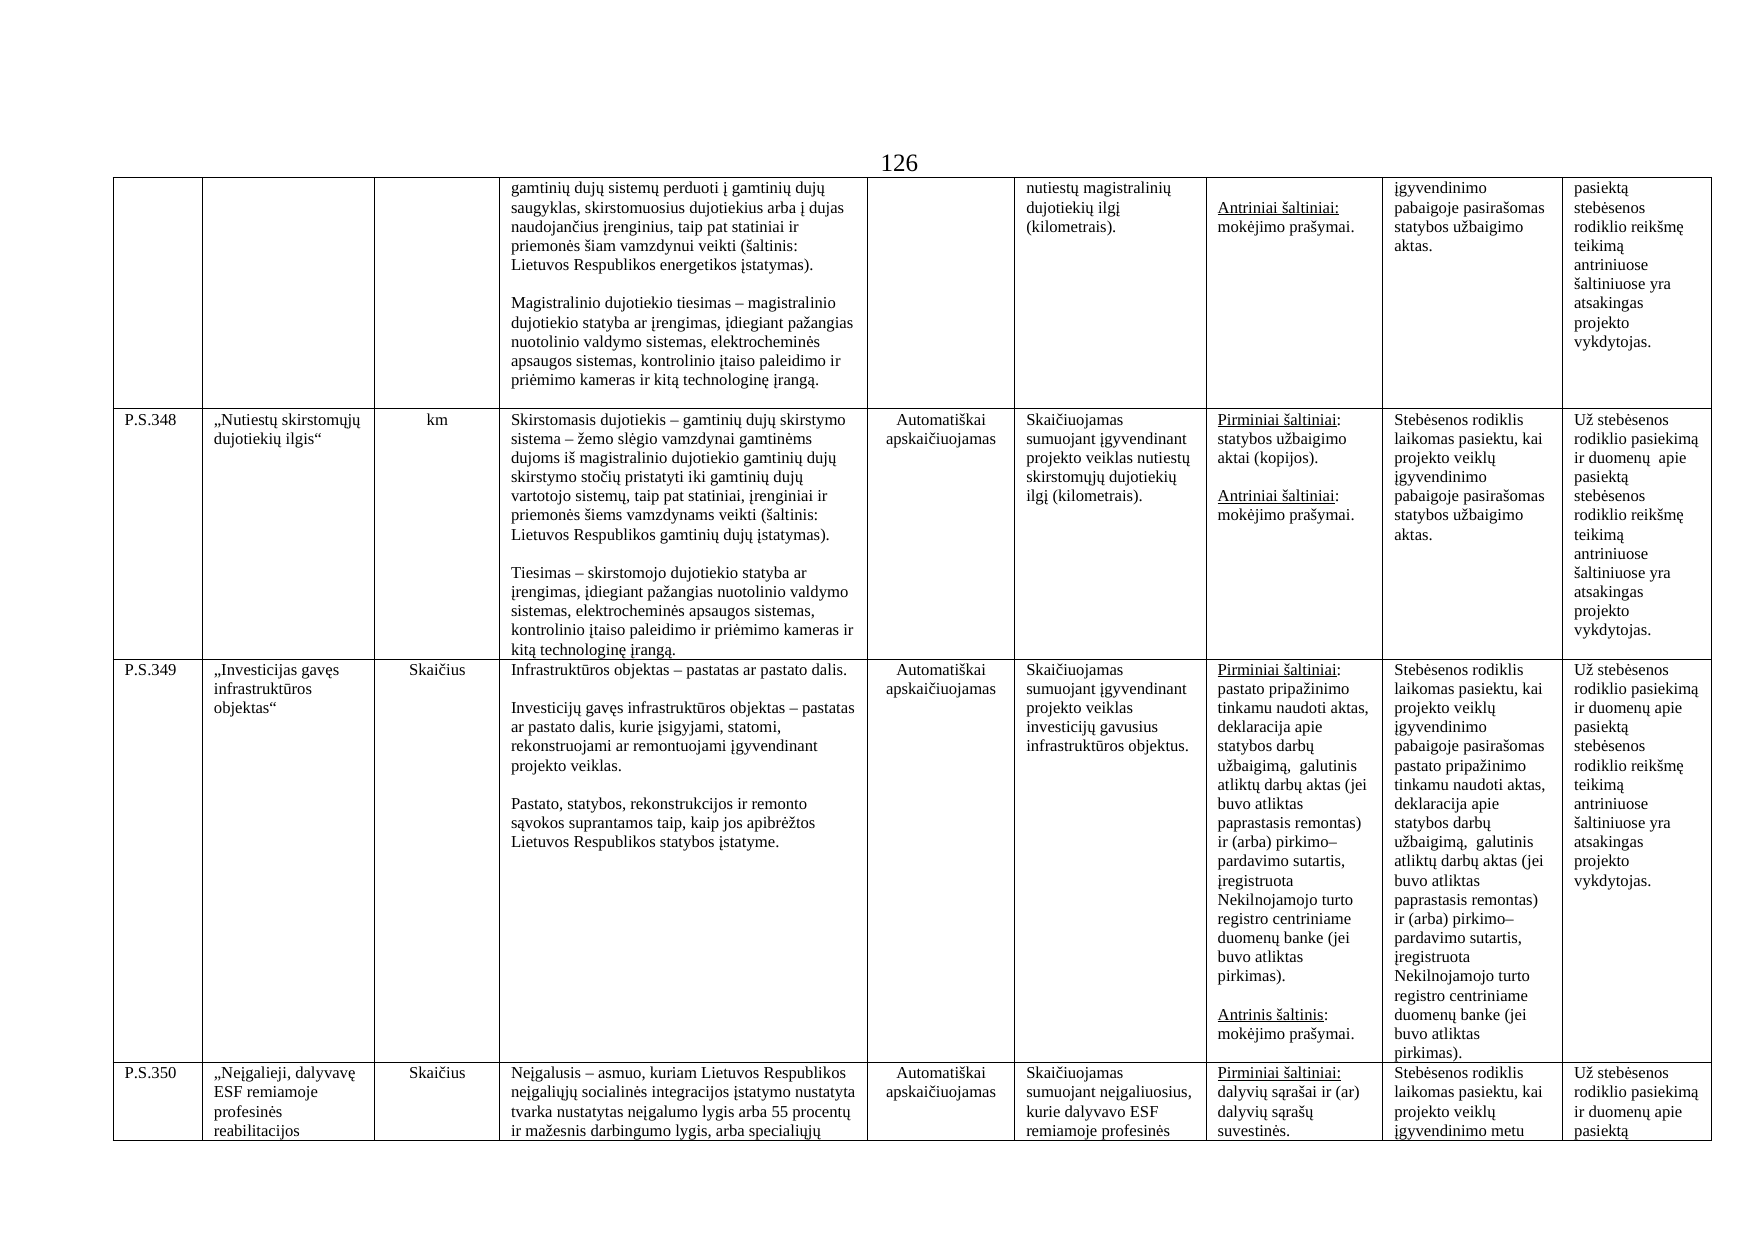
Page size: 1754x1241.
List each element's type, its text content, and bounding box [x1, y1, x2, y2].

table_cell gamtinių dujų sistemų perduoti į gamtinių dujų saugyklas, skirstomuosius dujotiekius arba į dujas naudojančius įrenginius, taip pat statiniai ir priemonės šiam vamzdynui veikti (šaltinis: Lietuvos Respublikos energetikos įstatymas). Magistralinio dujotiekio tiesimas – magistralinio dujotiekio statyba ar įrengimas, įdiegiant pažangias nuotolinio valdymo sistemas, elektrocheminės apsaugos sistemas, kontrolinio įtaiso paleidimo ir priėmimo kameras ir kitą technologinę įrangą. [500, 178, 867, 408]
table_cell Skaičius [375, 660, 499, 1062]
table_cell Skaičius [375, 1063, 499, 1140]
table_cell Pirminiai šaltiniai: statybos užbaigimo aktai (kopijos). Antriniai šaltiniai: mokėjimo prašymai. [1207, 409, 1382, 658]
table_cell [114, 178, 202, 408]
table_cell [203, 178, 374, 408]
table_cell Automatiškai apskaičiuojamas [868, 660, 1014, 1062]
table_cell nutiestų magistralinių dujotiekių ilgį (kilometrais). [1015, 178, 1206, 408]
table_cell pasiektą stebėsenos rodiklio reikšmę teikimą antriniuose šaltiniuose yra atsakingas projekto vykdytojas. [1563, 178, 1711, 408]
table_cell Stebėsenos rodiklis laikomas pasiektu, kai projekto veiklų įgyvendinimo pabaigoje pasirašomas statybos užbaigimo aktas. [1383, 409, 1562, 658]
table_cell Už stebėsenos rodiklio pasiekimą ir duomenų apie pasiektą stebėsenos rodiklio reikšmę teikimą antriniuose šaltiniuose yra atsakingas projekto vykdytojas. [1563, 409, 1711, 658]
table_cell P.S.350 [114, 1063, 202, 1140]
table_cell P.S.349 [114, 660, 202, 1062]
table_cell „Nutiestų skirstomųjų dujotiekių ilgis“ [203, 409, 374, 658]
table_cell Skirstomasis dujotiekis – gamtinių dujų skirstymo sistema – žemo slėgio vamzdynai gamtinėms dujoms iš magistralinio dujotiekio gamtinių dujų skirstymo stočių pristatyti iki gamtinių dujų vartotojo sistemų, taip pat statiniai, įrenginiai ir priemonės šiems vamzdynams veikti (šaltinis: Lietuvos Respublikos gamtinių dujų įstatymas). Tiesimas – skirstomojo dujotiekio statyba ar įrengimas, įdiegiant pažangias nuotolinio valdymo sistemas, elektrocheminės apsaugos sistemas, kontrolinio įtaiso paleidimo ir priėmimo kameras ir kitą technologinę įrangą. [500, 409, 867, 658]
table_cell „Investicijas gavęs infrastruktūros objektas“ [203, 660, 374, 1062]
table_cell Skaičiuojamas sumuojant neįgaliuosius, kurie dalyvavo ESF remiamoje profesinės [1015, 1063, 1206, 1140]
table_cell Stebėsenos rodiklis laikomas pasiektu, kai projekto veiklų įgyvendinimo pabaigoje pasirašomas pastato pripažinimo tinkamu naudoti aktas, deklaracija apie statybos darbų užbaigimą, galutinis atliktų darbų aktas (jei buvo atliktas paprastasis remontas) ir (arba) pirkimo–pardavimo sutartis, įregistruota Nekilnojamojo turto registro centriniame duomenų banke (jei buvo atliktas pirkimas). [1383, 660, 1562, 1062]
table_cell Antriniai šaltiniai: mokėjimo prašymai. [1207, 178, 1382, 408]
table_cell Už stebėsenos rodiklio pasiekimą ir duomenų apie pasiektą [1563, 1063, 1711, 1140]
table_cell [375, 178, 499, 408]
table_cell Už stebėsenos rodiklio pasiekimą ir duomenų apie pasiektą stebėsenos rodiklio reikšmę teikimą antriniuose šaltiniuose yra atsakingas projekto vykdytojas. [1563, 660, 1711, 1062]
table_cell P.S.348 [114, 409, 202, 658]
table_cell km [375, 409, 499, 658]
table_cell Skaičiuojamas sumuojant įgyvendinant projekto veiklas investicijų gavusius infrastruktūros objektus. [1015, 660, 1206, 1062]
table_cell Automatiškai apskaičiuojamas [868, 1063, 1014, 1140]
table_cell Pirminiai šaltiniai: pastato pripažinimo tinkamu naudoti aktas, deklaracija apie statybos darbų užbaigimą, galutinis atliktų darbų aktas (jei buvo atliktas paprastasis remontas) ir (arba) pirkimo–pardavimo sutartis, įregistruota Nekilnojamojo turto registro centriniame duomenų banke (jei buvo atliktas pirkimas). Antrinis šaltinis: mokėjimo prašymai. [1207, 660, 1382, 1062]
table_cell Automatiškai apskaičiuojamas [868, 409, 1014, 658]
table_cell [868, 178, 1014, 408]
table_cell Neįgalusis – asmuo, kuriam Lietuvos Respublikos neįgaliųjų socialinės integracijos įstatymo nustatyta tvarka nustatytas neįgalumo lygis arba 55 procentų ir mažesnis darbingumo lygis, arba specialiųjų [500, 1063, 867, 1140]
table_cell Pirminiai šaltiniai: dalyvių sąrašai ir (ar) dalyvių sąrašų suvestinės. [1207, 1063, 1382, 1140]
table_cell Stebėsenos rodiklis laikomas pasiektu, kai projekto veiklų įgyvendinimo metu [1383, 1063, 1562, 1140]
table_cell įgyvendinimo pabaigoje pasirašomas statybos užbaigimo aktas. [1383, 178, 1562, 408]
table_cell Skaičiuojamas sumuojant įgyvendinant projekto veiklas nutiestų skirstomųjų dujotiekių ilgį (kilometrais). [1015, 409, 1206, 658]
table_cell Infrastruktūros objektas – pastatas ar pastato dalis. Investicijų gavęs infrastruktūros objektas – pastatas ar pastato dalis, kurie įsigyjami, statomi, rekonstruojami ar remontuojami įgyvendinant projekto veiklas. Pastato, statybos, rekonstrukcijos ir remonto sąvokos suprantamos taip, kaip jos apibrėžtos Lietuvos Respublikos statybos įstatyme. [500, 660, 867, 1062]
table_cell „Neįgalieji, dalyvavę ESF remiamoje profesinės reabilitacijos [203, 1063, 374, 1140]
